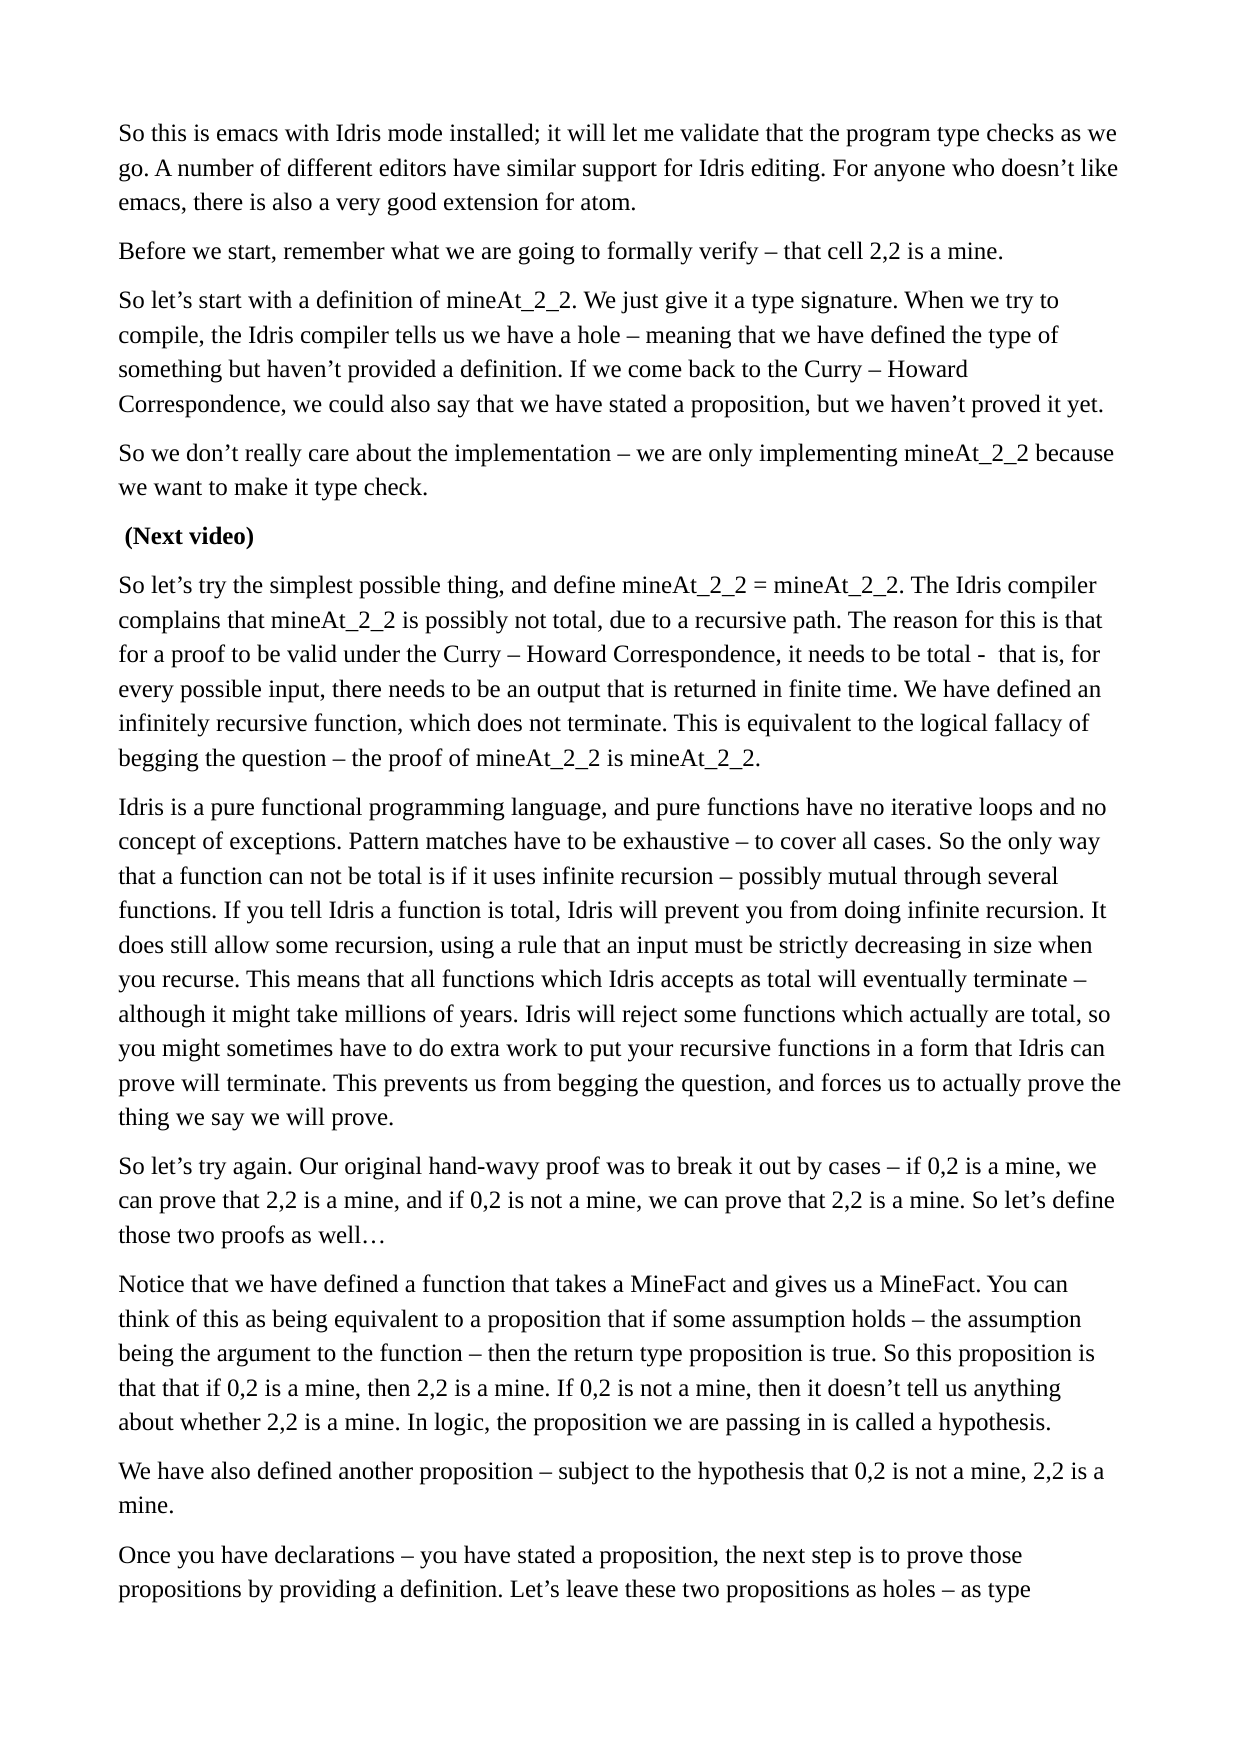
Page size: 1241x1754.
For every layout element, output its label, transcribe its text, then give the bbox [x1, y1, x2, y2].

text (Next video) [118, 521, 1122, 550]
text So let’s try again. Our original hand-wavy proof was to break it out by cases – if 0,2 is a mine, we can prove that 2,2 is a mine, and if 0,2 is not a mine, we can prove that 2,2 is a mine. So let’s define those two proofs as well… [118, 1151, 1122, 1249]
text Once you have declarations – you have stated a proposition, the next step is to prove those propositions by providing a definition. Let’s leave these two propositions as holes – as type [118, 1540, 1122, 1603]
text So we don’t really care about the implementation – we are only implementing mineAt_2_2 because we want to make it type check. [118, 438, 1122, 501]
text We have also defined another proposition – subject to the hypothesis that 0,2 is not a mine, 2,2 is a mine. [118, 1456, 1122, 1519]
text Before we start, remember what we are going to formally verify – that cell 2,2 is a mine. [118, 236, 1122, 265]
text So this is emacs with Idris mode installed; it will let me validate that the program type checks as we go. A number of different editors have similar support for Idris editing. For anyone who doesn’t like emacs, there is also a very good extension for atom. [118, 118, 1122, 216]
text Idris is a pure functional programming language, and pure functions have no iterative loops and no concept of exceptions. Pattern matches have to be exhaustive – to cover all cases. So the only way that a function can not be total is if it uses infinite recursion – possibly mutual through several functions. If you tell Idris a function is total, Idris will prevent you from doing infinite recursion. It does still allow some recursion, using a rule that an input must be strictly decreasing in size when you recurse. This means that all functions which Idris accepts as total will eventually terminate – although it might take millions of years. Idris will reject some functions which actually are total, so you might sometimes have to do extra work to put your recursive functions in a form that Idris can prove will terminate. This prevents us from begging the question, and forces us to actually prove the thing we say we will prove. [118, 792, 1122, 1131]
text Notice that we have defined a function that takes a MineFact and gives us a MineFact. You can think of this as being equivalent to a proposition that if some assumption holds – the assumption being the argument to the function – then the return type proposition is true. So this proposition is that that if 0,2 is a mine, then 2,2 is a mine. If 0,2 is not a mine, then it doesn’t tell us anything about whether 2,2 is a mine. In logic, the proposition we are passing in is called a hypothesis. [118, 1269, 1122, 1436]
text So let’s try the simplest possible thing, and define mineAt_2_2 = mineAt_2_2. The Idris compiler complains that mineAt_2_2 is possibly not total, due to a recursive path. The reason for this is that for a proof to be valid under the Curry – Howard Correspondence, it needs to be total - that is, for every possible input, there needs to be an output that is returned in finite time. We have defined an infinitely recursive function, which does not terminate. This is equivalent to the logical fallacy of begging the question – the proof of mineAt_2_2 is mineAt_2_2. [118, 570, 1122, 771]
text So let’s start with a definition of mineAt_2_2. We just give it a type signature. When we try to compile, the Idris compiler tells us we have a hole – meaning that we have defined the type of something but haven’t provided a definition. If we come back to the Curry – Howard Correspondence, we could also say that we have stated a proposition, but we haven’t proved it yet. [118, 285, 1122, 417]
